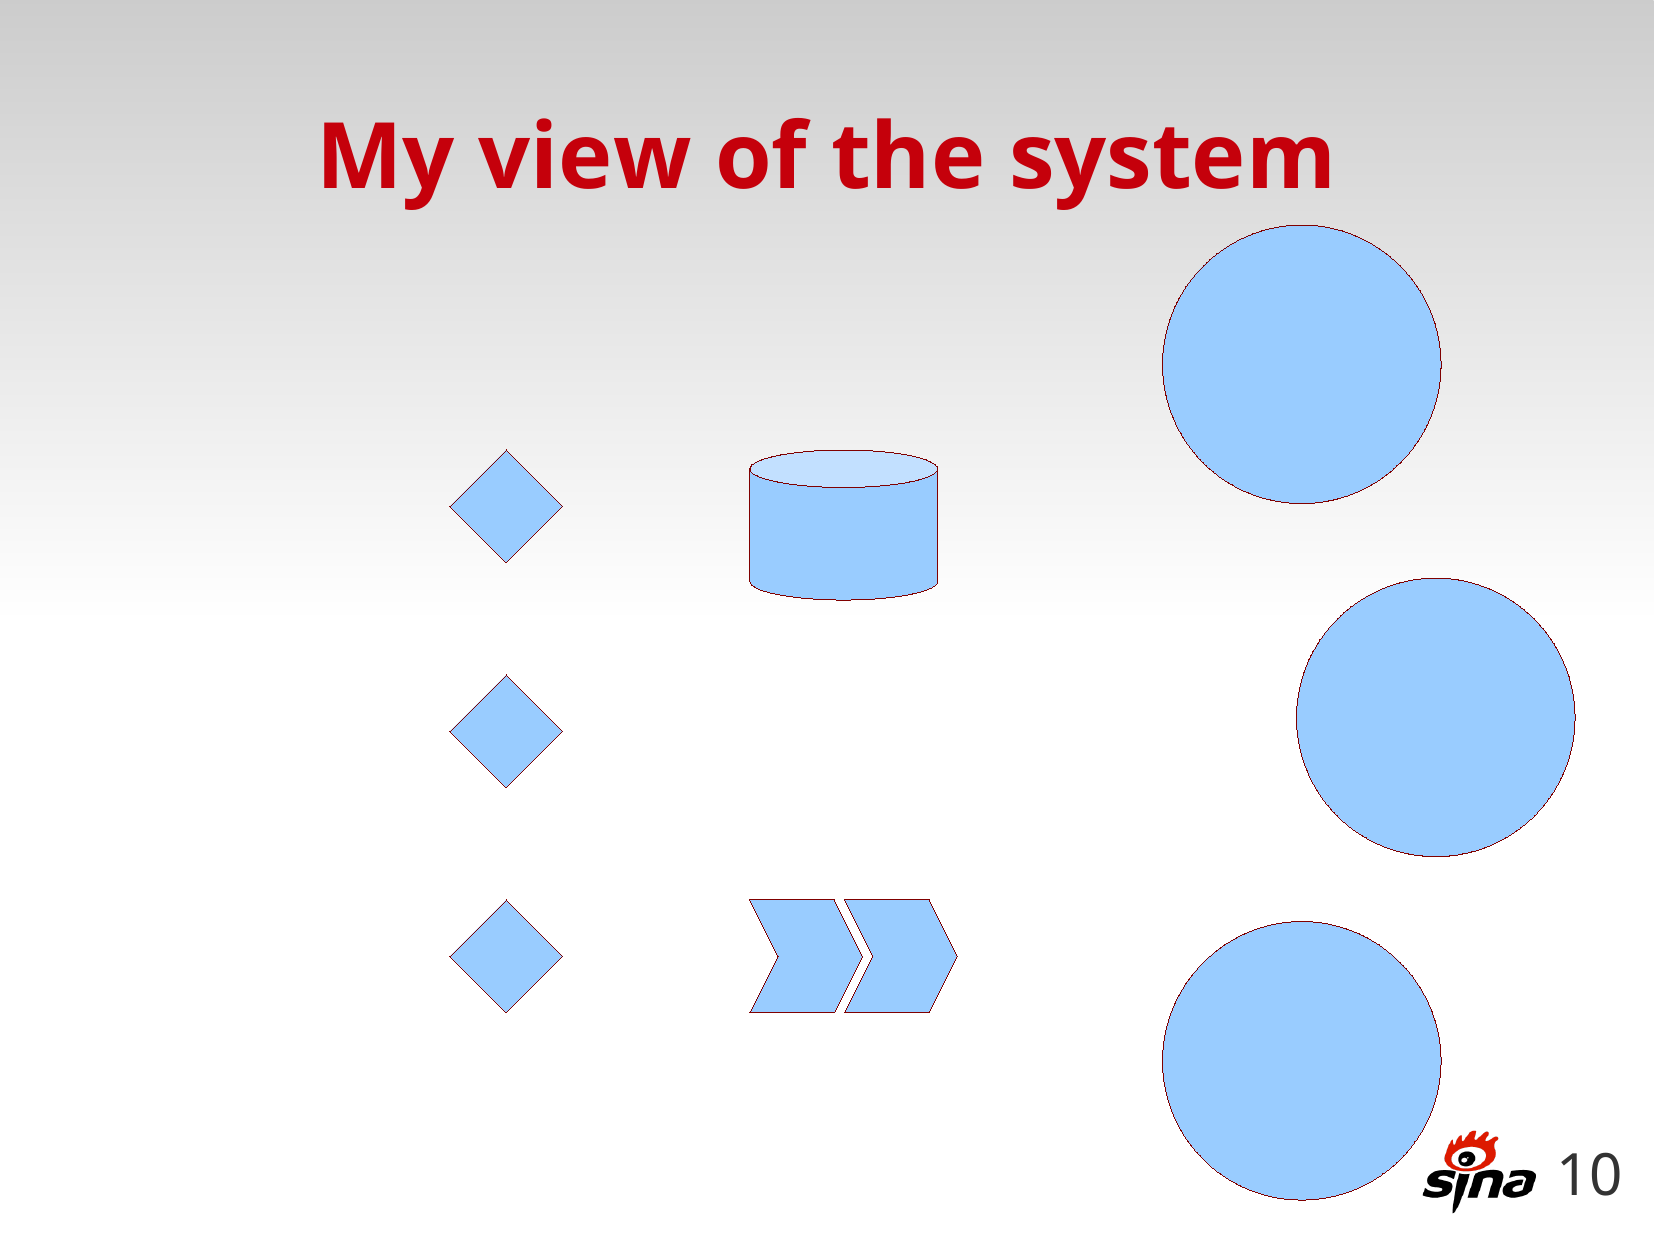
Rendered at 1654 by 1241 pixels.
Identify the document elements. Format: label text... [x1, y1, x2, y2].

text_box [1162, 921, 1442, 1201]
text_box [749, 899, 863, 1013]
text_box [749, 469, 938, 601]
text_box [449, 449, 563, 563]
text_box [1162, 225, 1442, 504]
text_box [844, 899, 958, 1013]
text_box [449, 674, 563, 788]
title My view of the system [82, 49, 1571, 257]
text_box [449, 899, 563, 1013]
picture [1394, 1087, 1564, 1241]
text_box [1296, 578, 1576, 857]
